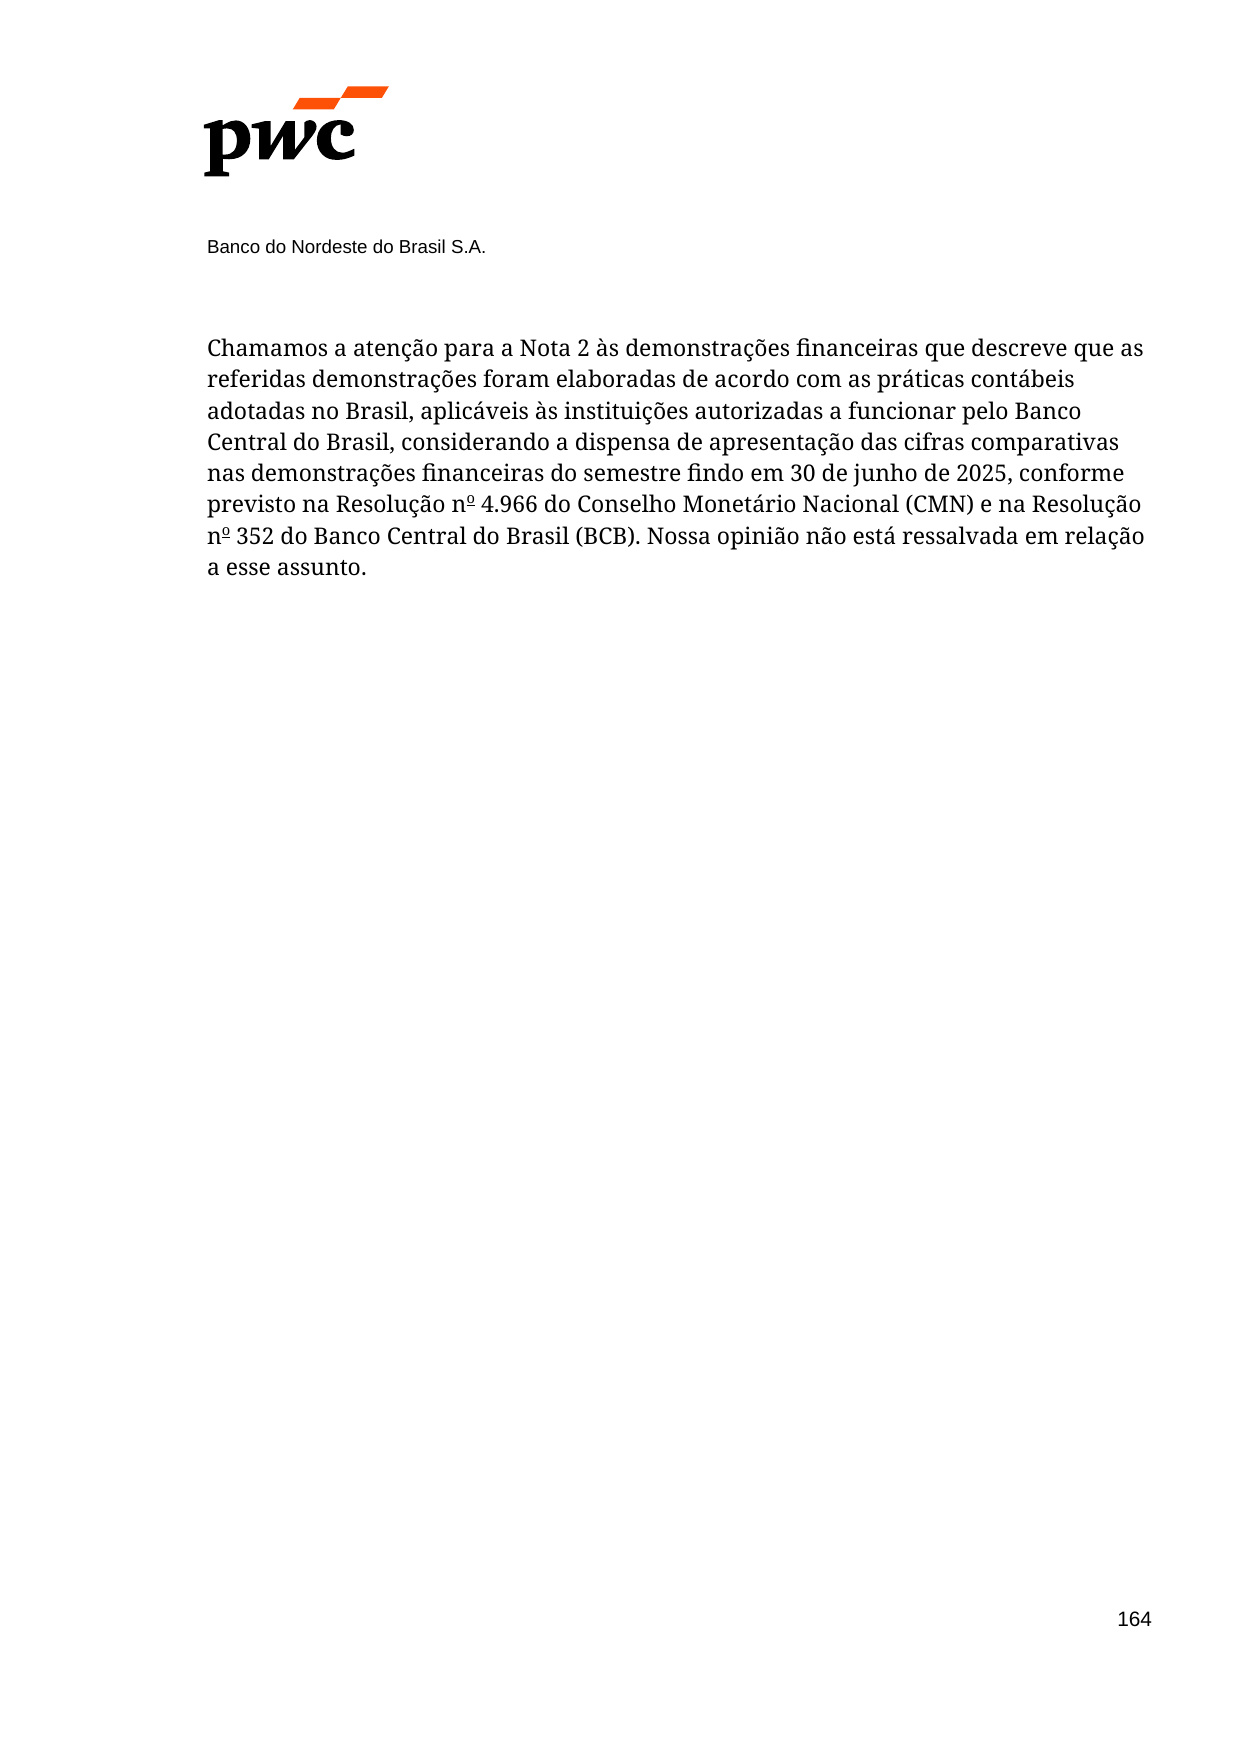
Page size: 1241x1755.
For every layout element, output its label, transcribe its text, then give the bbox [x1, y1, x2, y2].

text Chamamos a atenção para a Nota 2 às demonstrações financeiras que descreve que as referidas demonstrações foram elaboradas de acordo com as práticas contábeis adotadas no Brasil, aplicáveis às instituições autorizadas a funcionar pelo Banco Central do Brasil, considerando a dispensa de apresentação das cifras comparativas nas demonstrações financeiras do semestre findo em 30 de junho de 2025, conforme previsto na Resolução no 4.966 do Conselho Monetário Nacional (CMN) e na Resolução no 352 do Banco Central do Brasil (BCB). Nossa opinião não está ressalvada em relação a esse assunto. [207, 332, 1152, 582]
